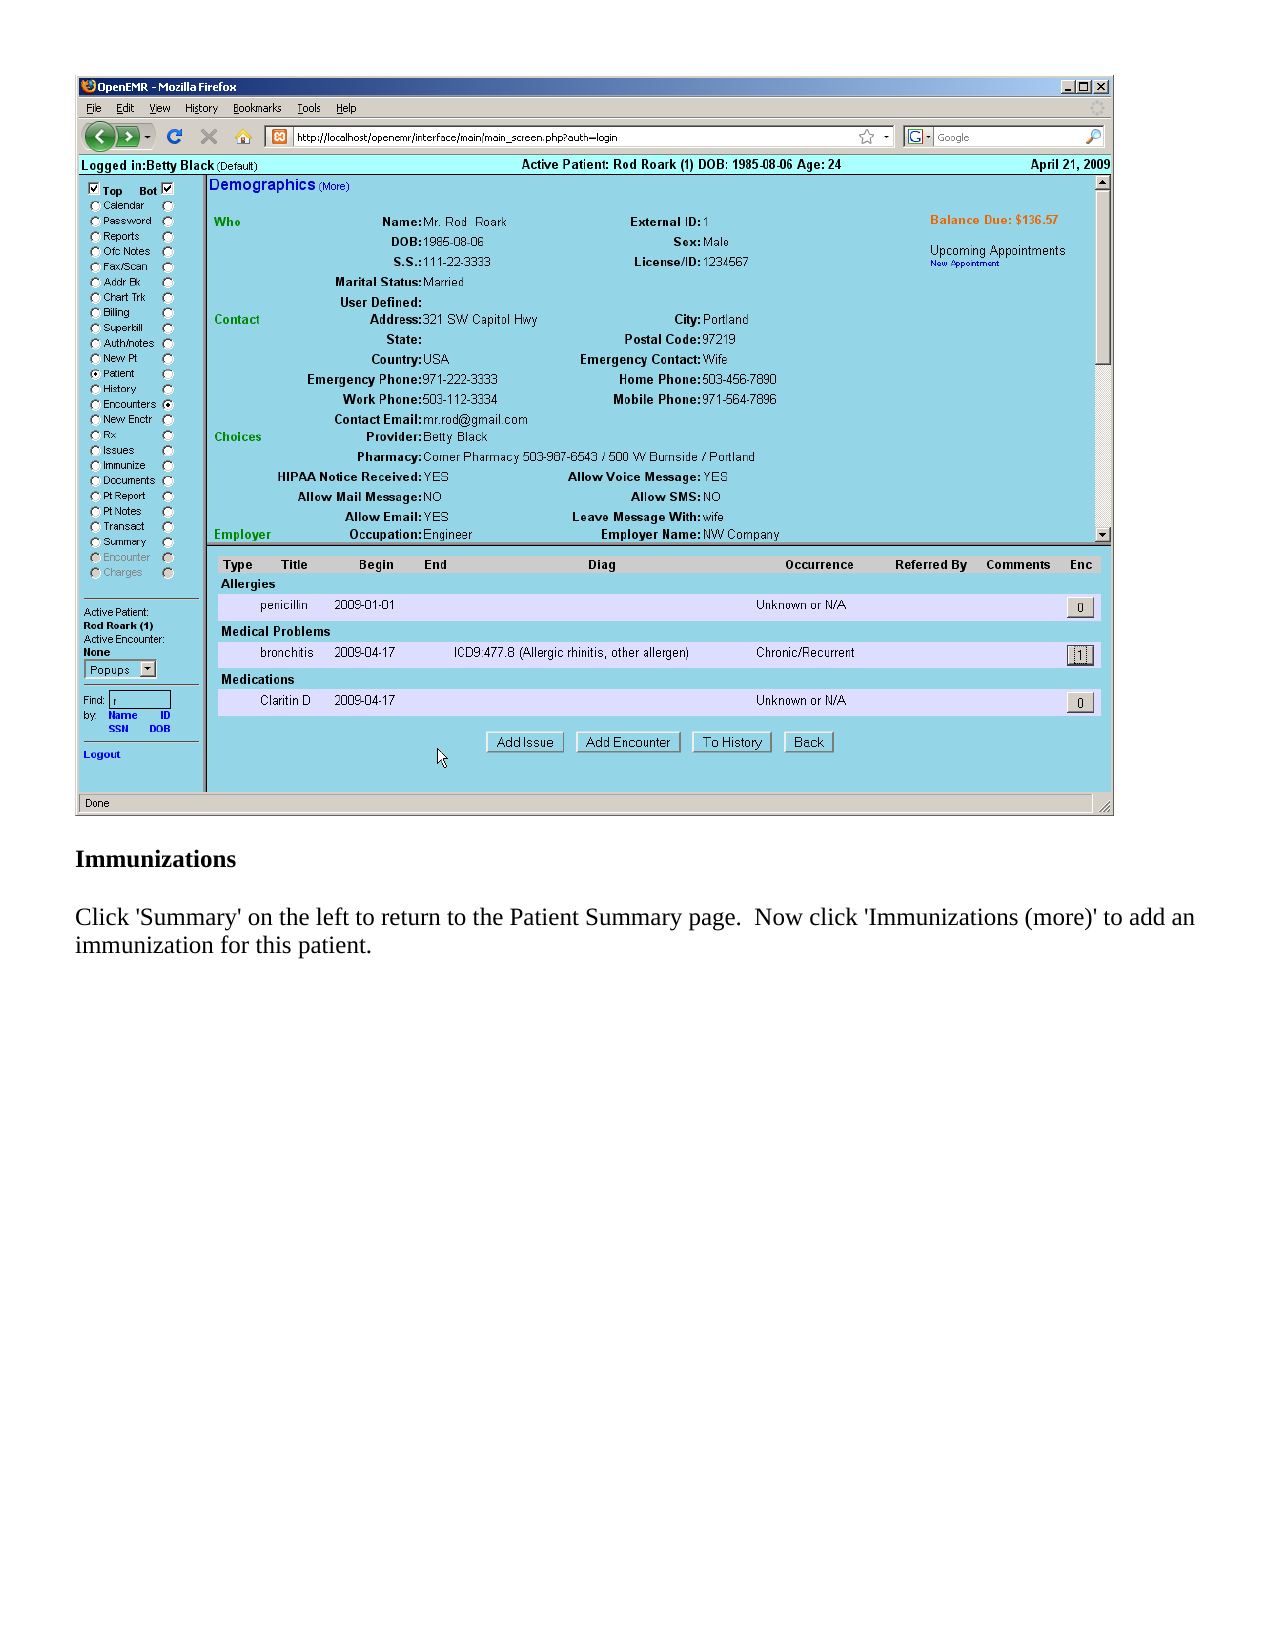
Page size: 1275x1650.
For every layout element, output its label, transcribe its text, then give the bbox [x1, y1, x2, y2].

text Click 'Summary' on the left to return to the Patient Summary page. Now click 'Immunizations (more)' to add an immunization for this patient. [75, 902, 1200, 959]
text Immunizations [75, 844, 1200, 873]
picture [75, 75, 1114, 816]
